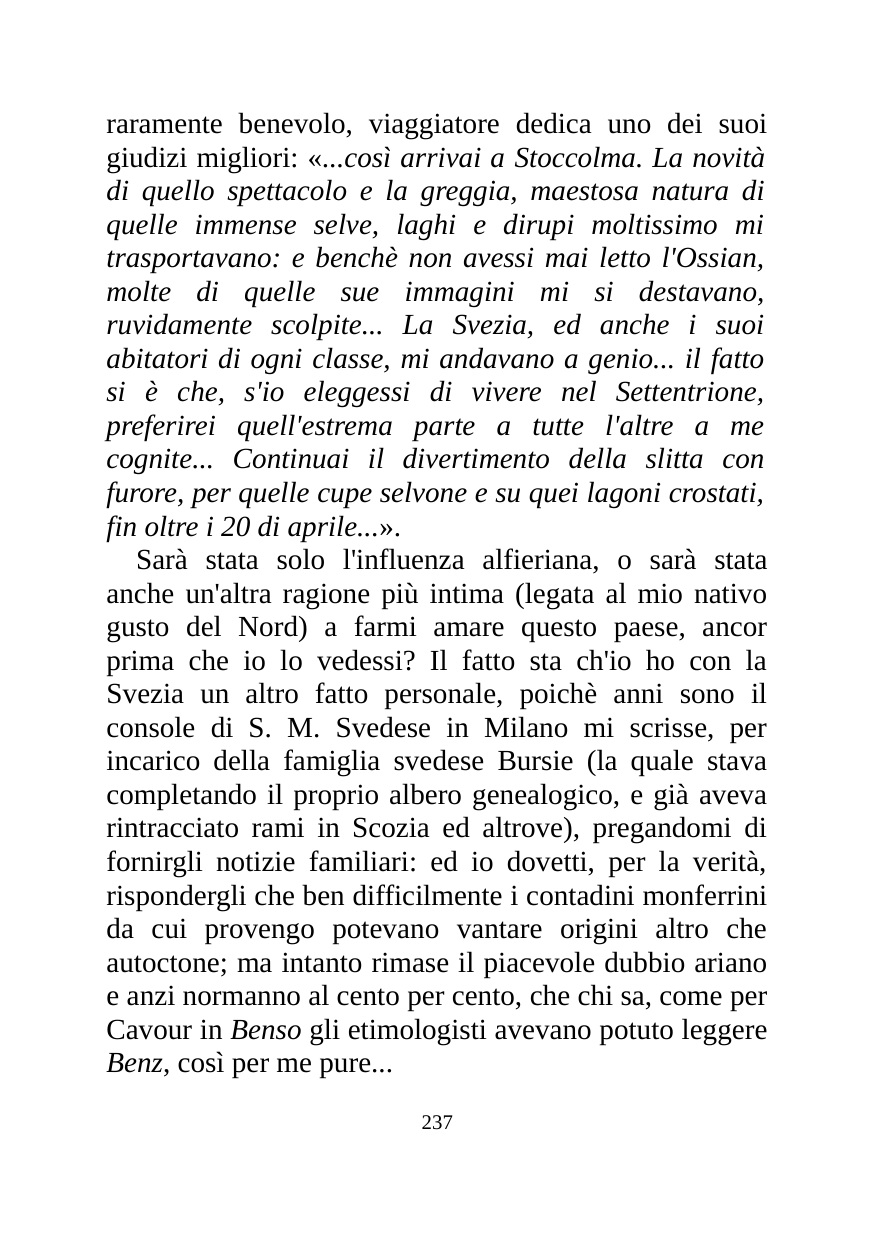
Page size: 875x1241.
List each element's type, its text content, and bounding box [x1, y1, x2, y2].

text raramente benevolo, viaggiatore dedica uno dei suoi giudizi migliori: «...così arrivai a Stoccolma. La novità di quello spettacolo e la greggia, maestosa natura di quelle immense selve, laghi e dirupi moltissimo mi trasportavano: e benchè non avessi mai letto l'Ossian, molte di quelle sue immagini mi si destavano, ruvidamente scolpite... La Svezia, ed anche i suoi abitatori di ogni classe, mi andavano a genio... il fatto si è che, s'io eleggessi di vivere nel Settentrione, preferirei quell'estrema parte a tutte l'altre a me cognite... Continuai il divertimento della slitta con furore, per quelle cupe selvone e su quei lagoni crostati, fin oltre i 20 di aprile...». [106, 106, 768, 542]
text Sarà stata solo l'influenza alfieriana, o sarà stata anche un'altra ragione più intima (legata al mio nativo gusto del Nord) a farmi amare questo paese, ancor prima che io lo vedessi? Il fatto sta ch'io ho con la Svezia un altro fatto personale, poichè anni sono il console di S. M. Svedese in Milano mi scrisse, per incarico della famiglia svedese Bursie (la quale stava completando il proprio albero genealogico, e già aveva rintracciato rami in Scozia ed altrove), pregandomi di fornirgli notizie familiari: ed io dovetti, per la verità, rispondergli che ben difficilmente i contadini monferrini da cui provengo potevano vantare origini altro che autoctone; ma intanto rimase il piacevole dubbio ariano e anzi normanno al cento per cento, che chi sa, come per Cavour in Benso gli etimologisti avevano potuto leggere Benz, così per me pure... [106, 542, 768, 1079]
